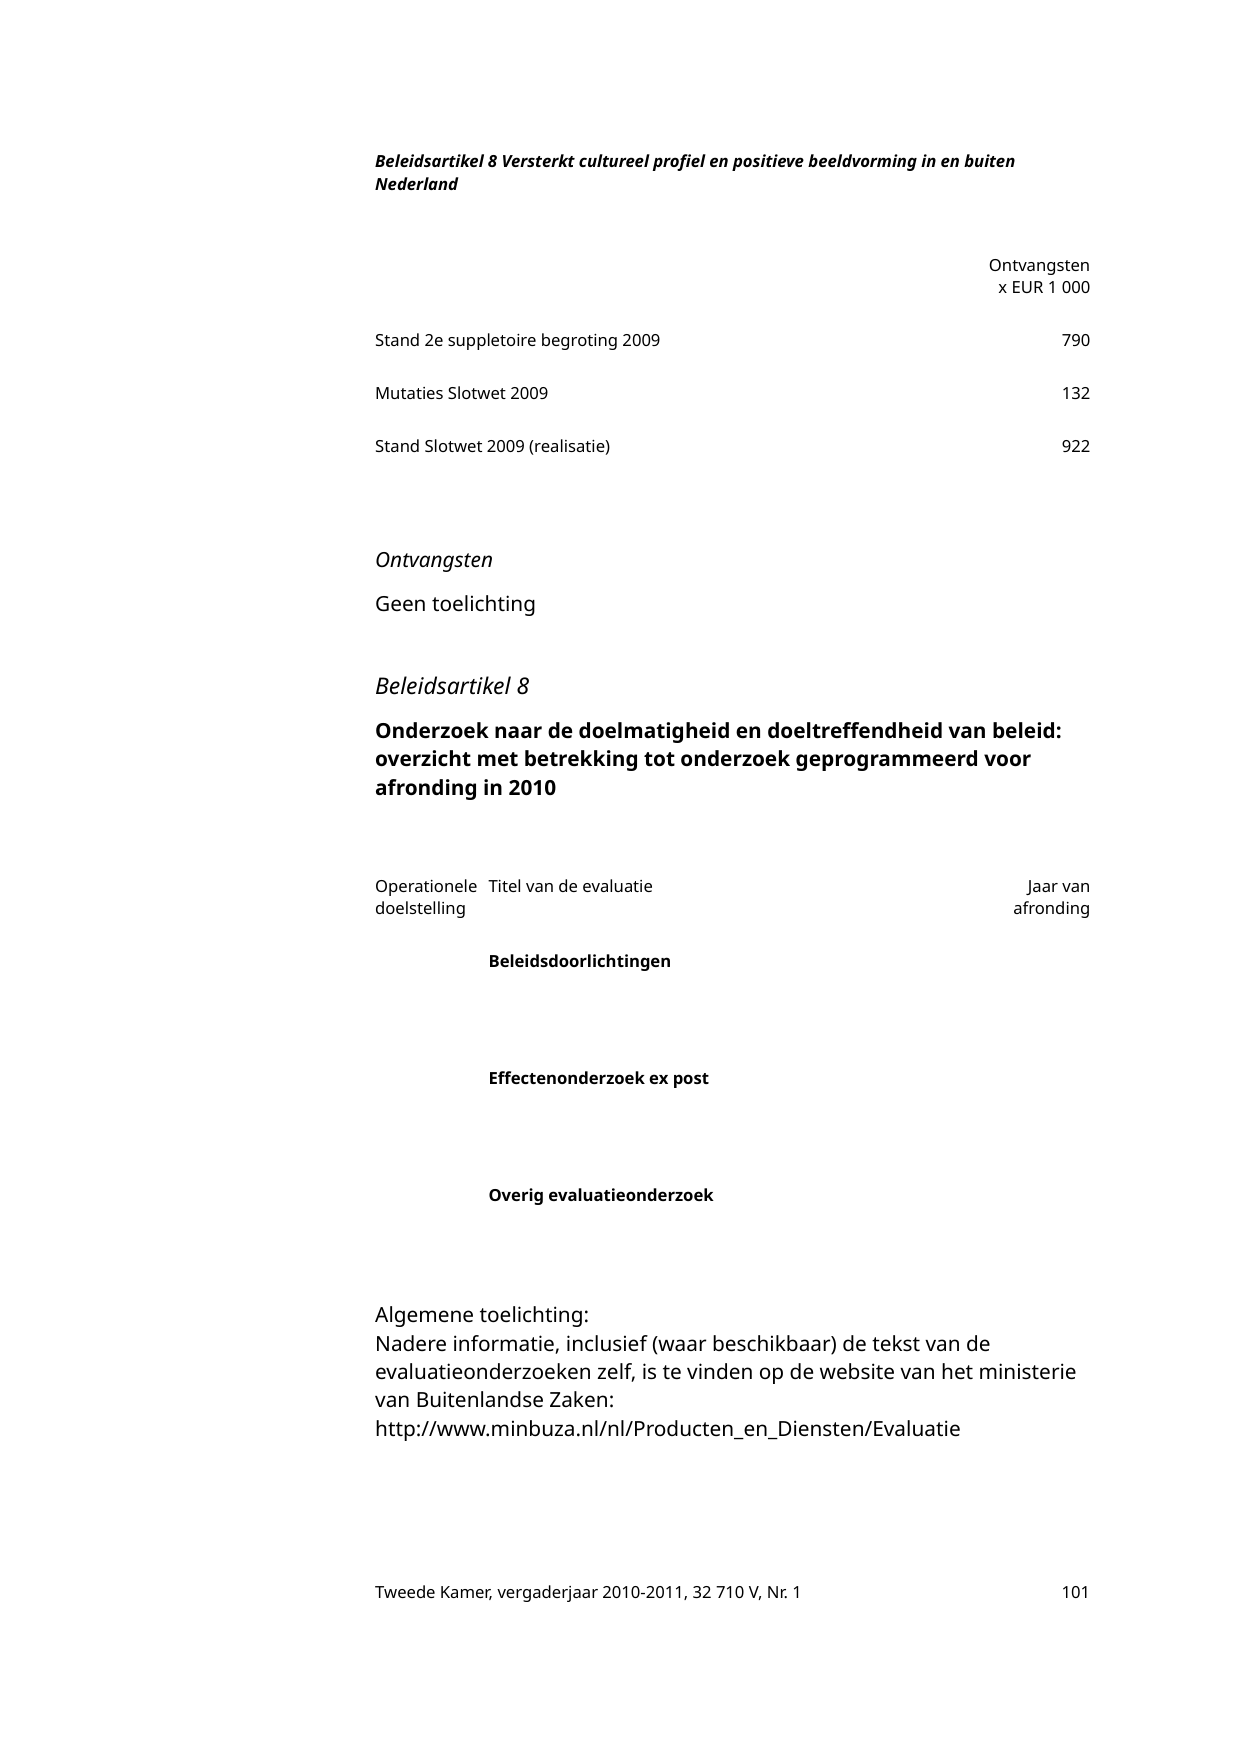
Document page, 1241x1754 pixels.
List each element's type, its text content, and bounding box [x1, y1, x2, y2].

table_header Operationele doelstelling [375, 874, 488, 949]
text Nadere informatie, inclusief (waar beschikbaar) de tekst van de evaluatieonderzoeken zelf, is te vinden op de website van het ministerie van Buitenlandse Zaken: [375, 1329, 1090, 1414]
table_header Titel van de evaluatie [488, 874, 963, 949]
table_cell [375, 1066, 488, 1125]
table_cell [375, 1183, 488, 1242]
table_cell [963, 1008, 1090, 1066]
text Algemene toelichting: [375, 1300, 1090, 1329]
text Beleidsartikel 8 Versterkt cultureel profiel en positieve beeldvorming in en buiten Nederland [375, 150, 1090, 195]
table_cell Stand 2e suppletoire begroting 2009 [375, 329, 933, 381]
table_header Jaar van afronding [963, 874, 1090, 949]
table_cell [375, 1008, 488, 1066]
text http://www.minbuza.nl/nl/Producten_en_Diensten/Evaluatie [375, 1414, 1090, 1442]
table_cell Overig evaluatieonderzoek [488, 1183, 963, 1242]
subtitle Beleidsartikel 8 [375, 670, 1090, 701]
table_cell 922 [933, 434, 1090, 487]
text Geen toelichting [375, 589, 1090, 617]
table_cell [963, 1125, 1090, 1183]
table_cell [375, 1125, 488, 1183]
table_cell [488, 1125, 963, 1183]
table_cell [488, 1008, 963, 1066]
table_cell 790 [933, 329, 1090, 381]
table_cell [375, 950, 488, 1008]
text Ontvangsten [375, 545, 1090, 574]
table_header Ontvangsten x EUR 1 000 [933, 253, 1090, 329]
table_header [375, 253, 933, 329]
table_cell [963, 1066, 1090, 1125]
table_cell Beleidsdoorlichtingen [488, 950, 963, 1008]
table_cell Stand Slotwet 2009 (realisatie) [375, 434, 933, 487]
table_cell 132 [933, 381, 1090, 434]
table_cell [963, 1183, 1090, 1242]
table_cell Effectenonderzoek ex post [488, 1066, 963, 1125]
table_cell [963, 950, 1090, 1008]
table_cell Mutaties Slotwet 2009 [375, 381, 933, 434]
text Onderzoek naar de doelmatigheid en doeltreffendheid van beleid: overzicht met betrekking tot onderzoek geprogrammeerd voor afronding in 2010 [375, 716, 1090, 801]
